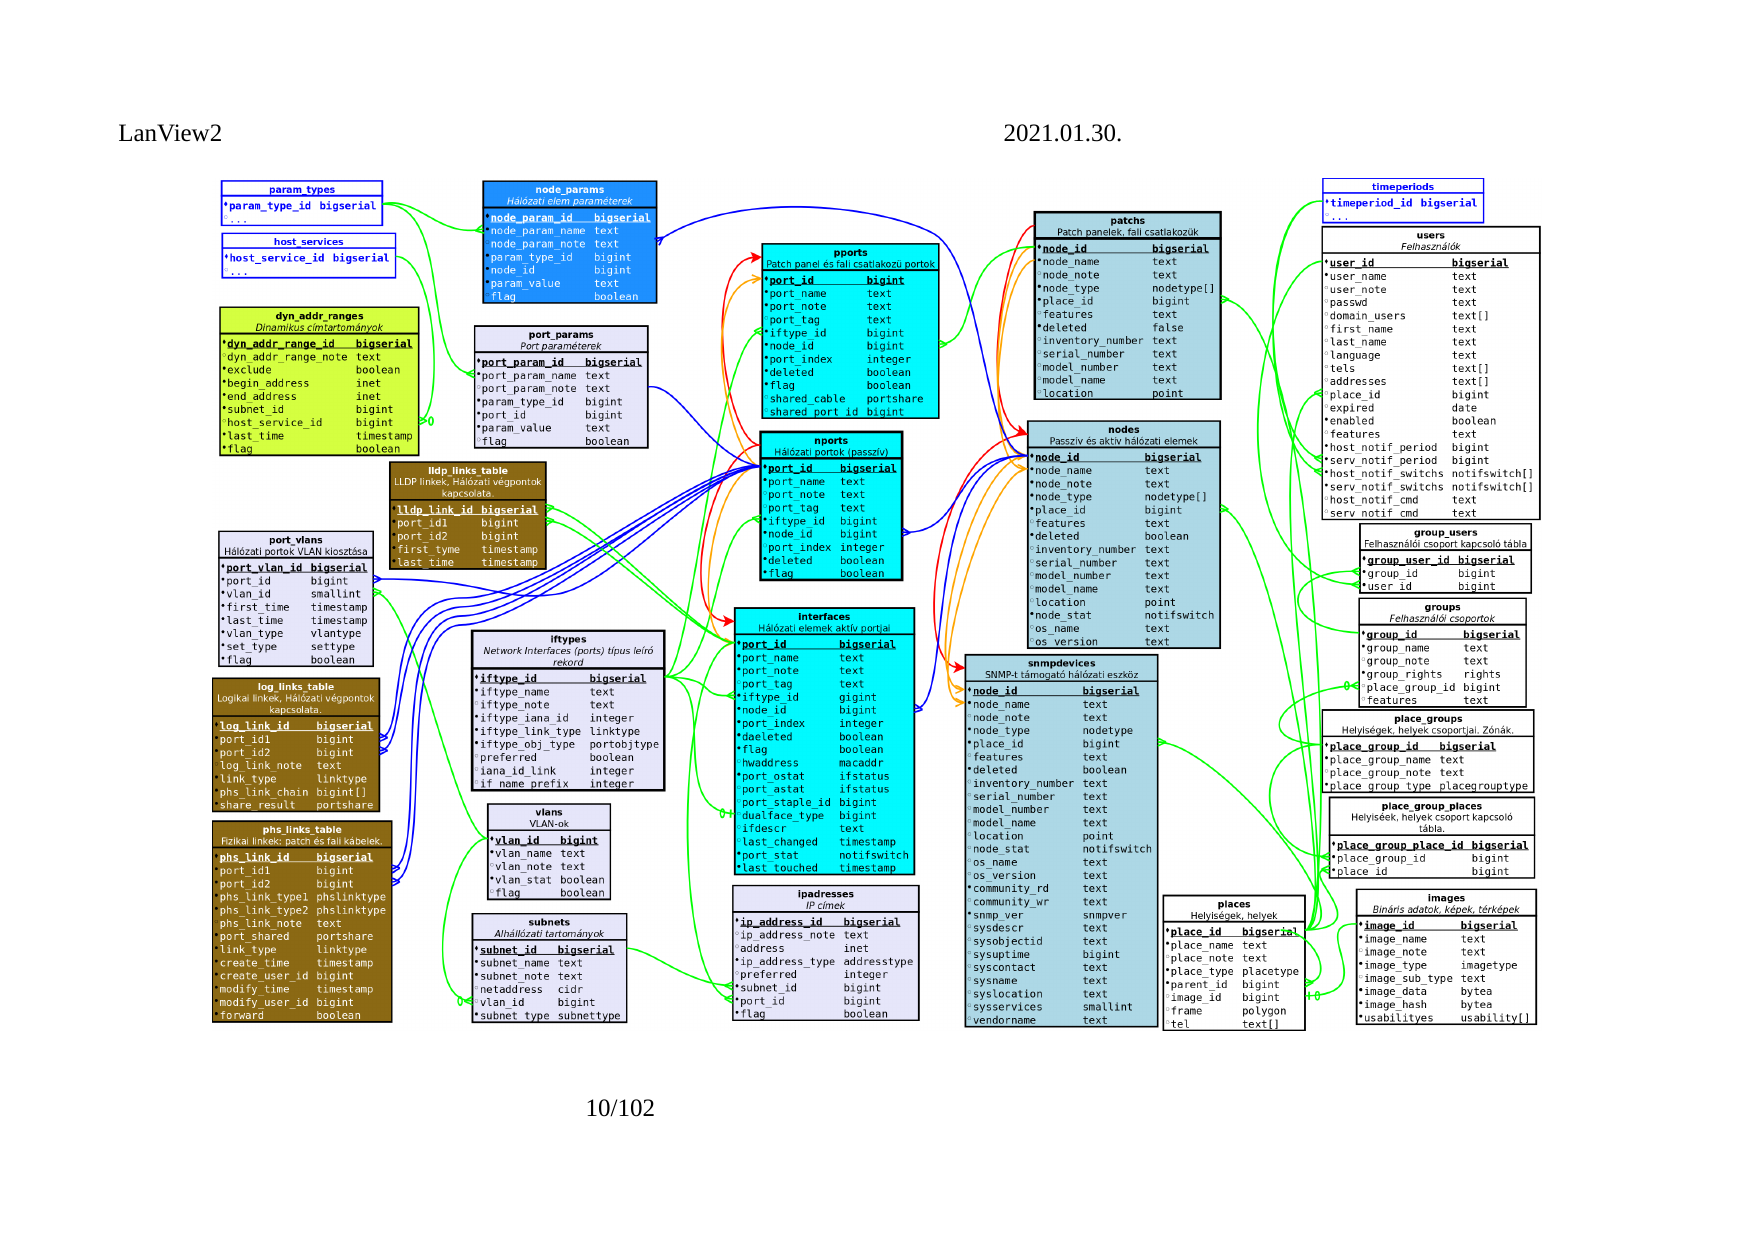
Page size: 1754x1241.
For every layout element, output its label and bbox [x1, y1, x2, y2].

picture [220, 183, 1534, 1026]
